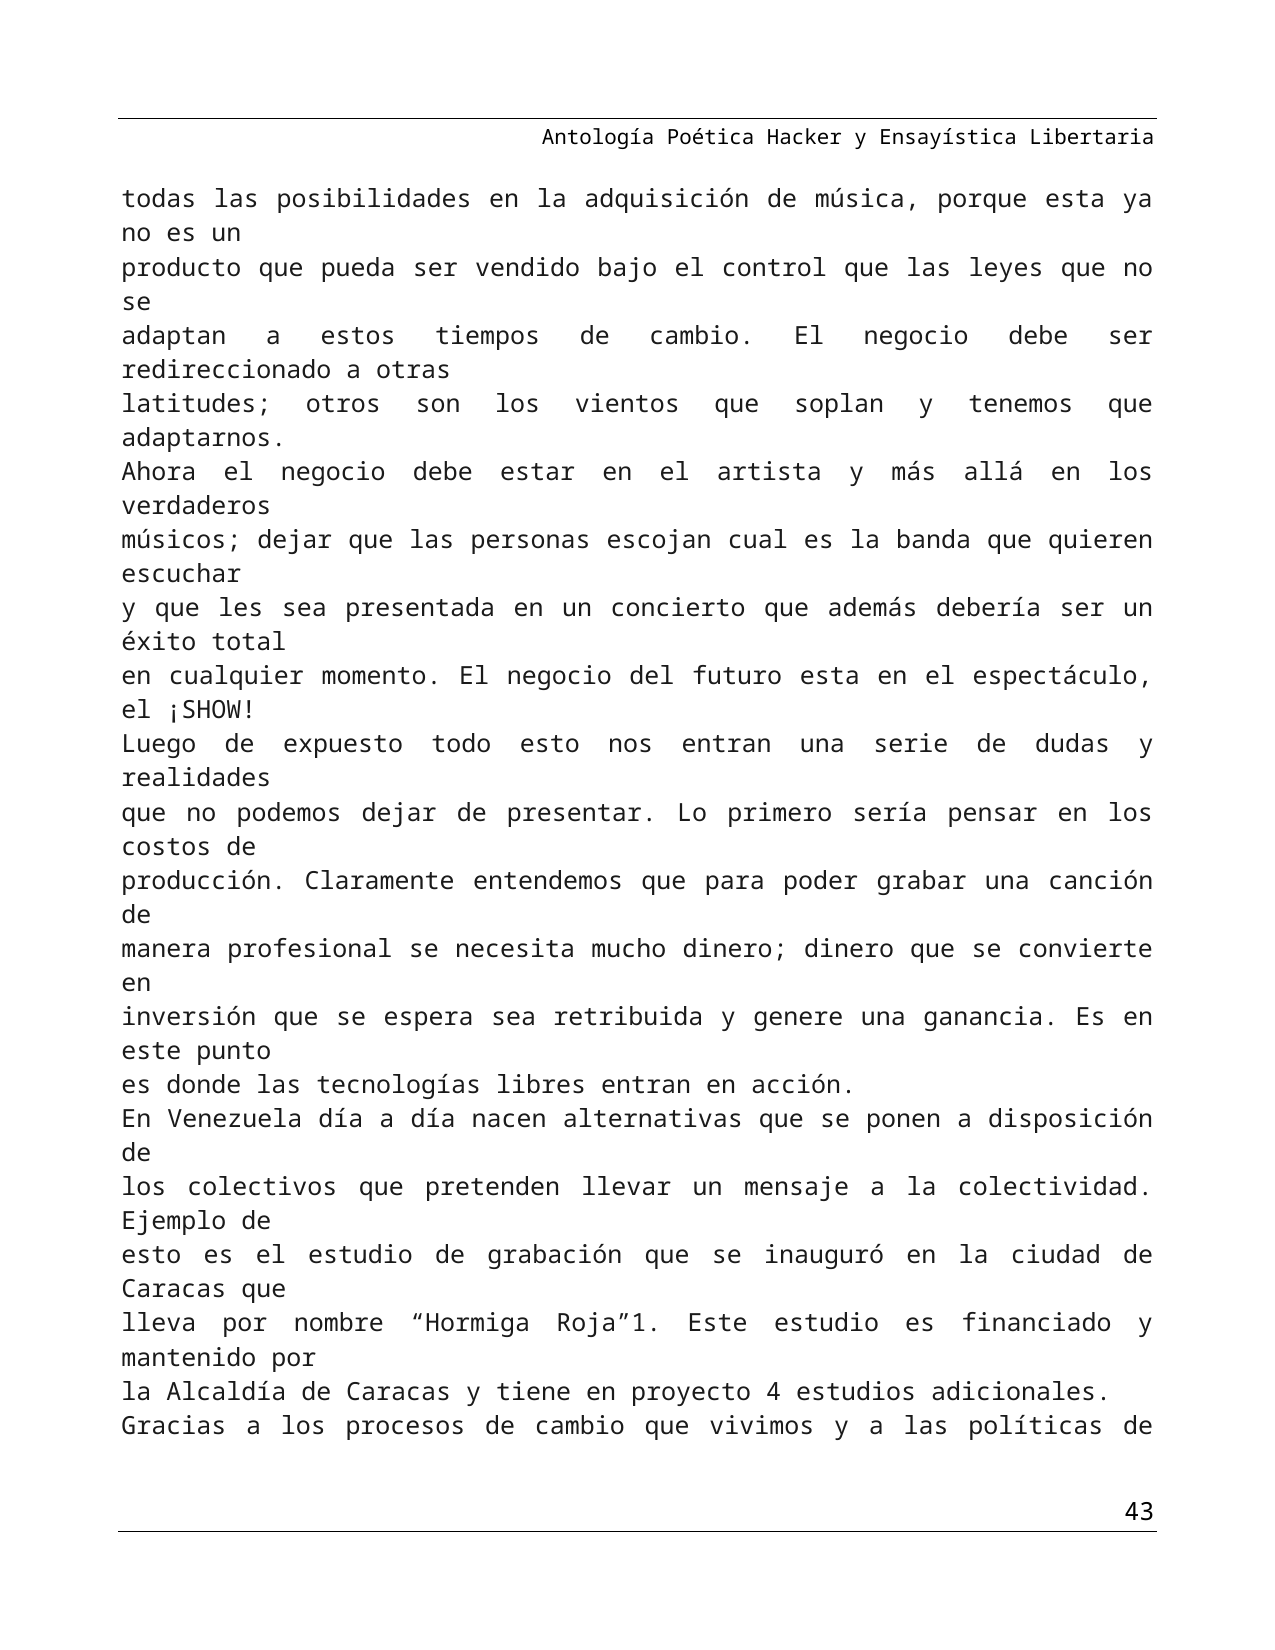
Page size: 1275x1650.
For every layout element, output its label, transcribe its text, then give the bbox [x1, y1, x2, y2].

text Ahora el negocio debe estar en el artista y más allá en los verdaderos [121, 453, 1154, 522]
text En Venezuela día a día nacen alternativas que se ponen a disposición de [121, 1101, 1154, 1169]
text los colectivos que pretenden llevar un mensaje a la colectividad. Ejemplo de [121, 1169, 1154, 1237]
text manera profesional se necesita mucho dinero; dinero que se convierte en [121, 930, 1154, 998]
text inversión que se espera sea retribuida y genere una ganancia. Es en este punto [121, 998, 1154, 1067]
text Luego de expuesto todo esto nos entran una serie de dudas y realidades [121, 726, 1154, 794]
text adaptan a estos tiempos de cambio. El negocio debe ser redireccionado a otras [121, 317, 1154, 385]
text esto es el estudio de grabación que se inauguró en la ciudad de Caracas que [121, 1237, 1154, 1305]
text lleva por nombre “Hormiga Roja”1. Este estudio es financiado y mantenido por [121, 1305, 1154, 1373]
text producción. Claramente entendemos que para poder grabar una canción de [121, 862, 1154, 930]
text y que les sea presentada en un concierto que además debería ser un éxito total [121, 590, 1154, 658]
text todas las posibilidades en la adquisición de música, porque esta ya no es un [121, 181, 1154, 249]
text es donde las tecnologías libres entran en acción. [121, 1067, 1154, 1101]
text producto que pueda ser vendido bajo el control que las leyes que no se [121, 249, 1154, 317]
text que no podemos dejar de presentar. Lo primero sería pensar en los costos de [121, 794, 1154, 862]
text la Alcaldía de Caracas y tiene en proyecto 4 estudios adicionales. [121, 1373, 1154, 1407]
text en cualquier momento. El negocio del futuro esta en el espectáculo, el ¡SHOW! [121, 658, 1154, 726]
text Gracias a los procesos de cambio que vivimos y a las políticas de [121, 1407, 1154, 1441]
text músicos; dejar que las personas escojan cual es la banda que quieren escuchar [121, 522, 1154, 590]
text latitudes; otros son los vientos que soplan y tenemos que adaptarnos. [121, 385, 1154, 453]
